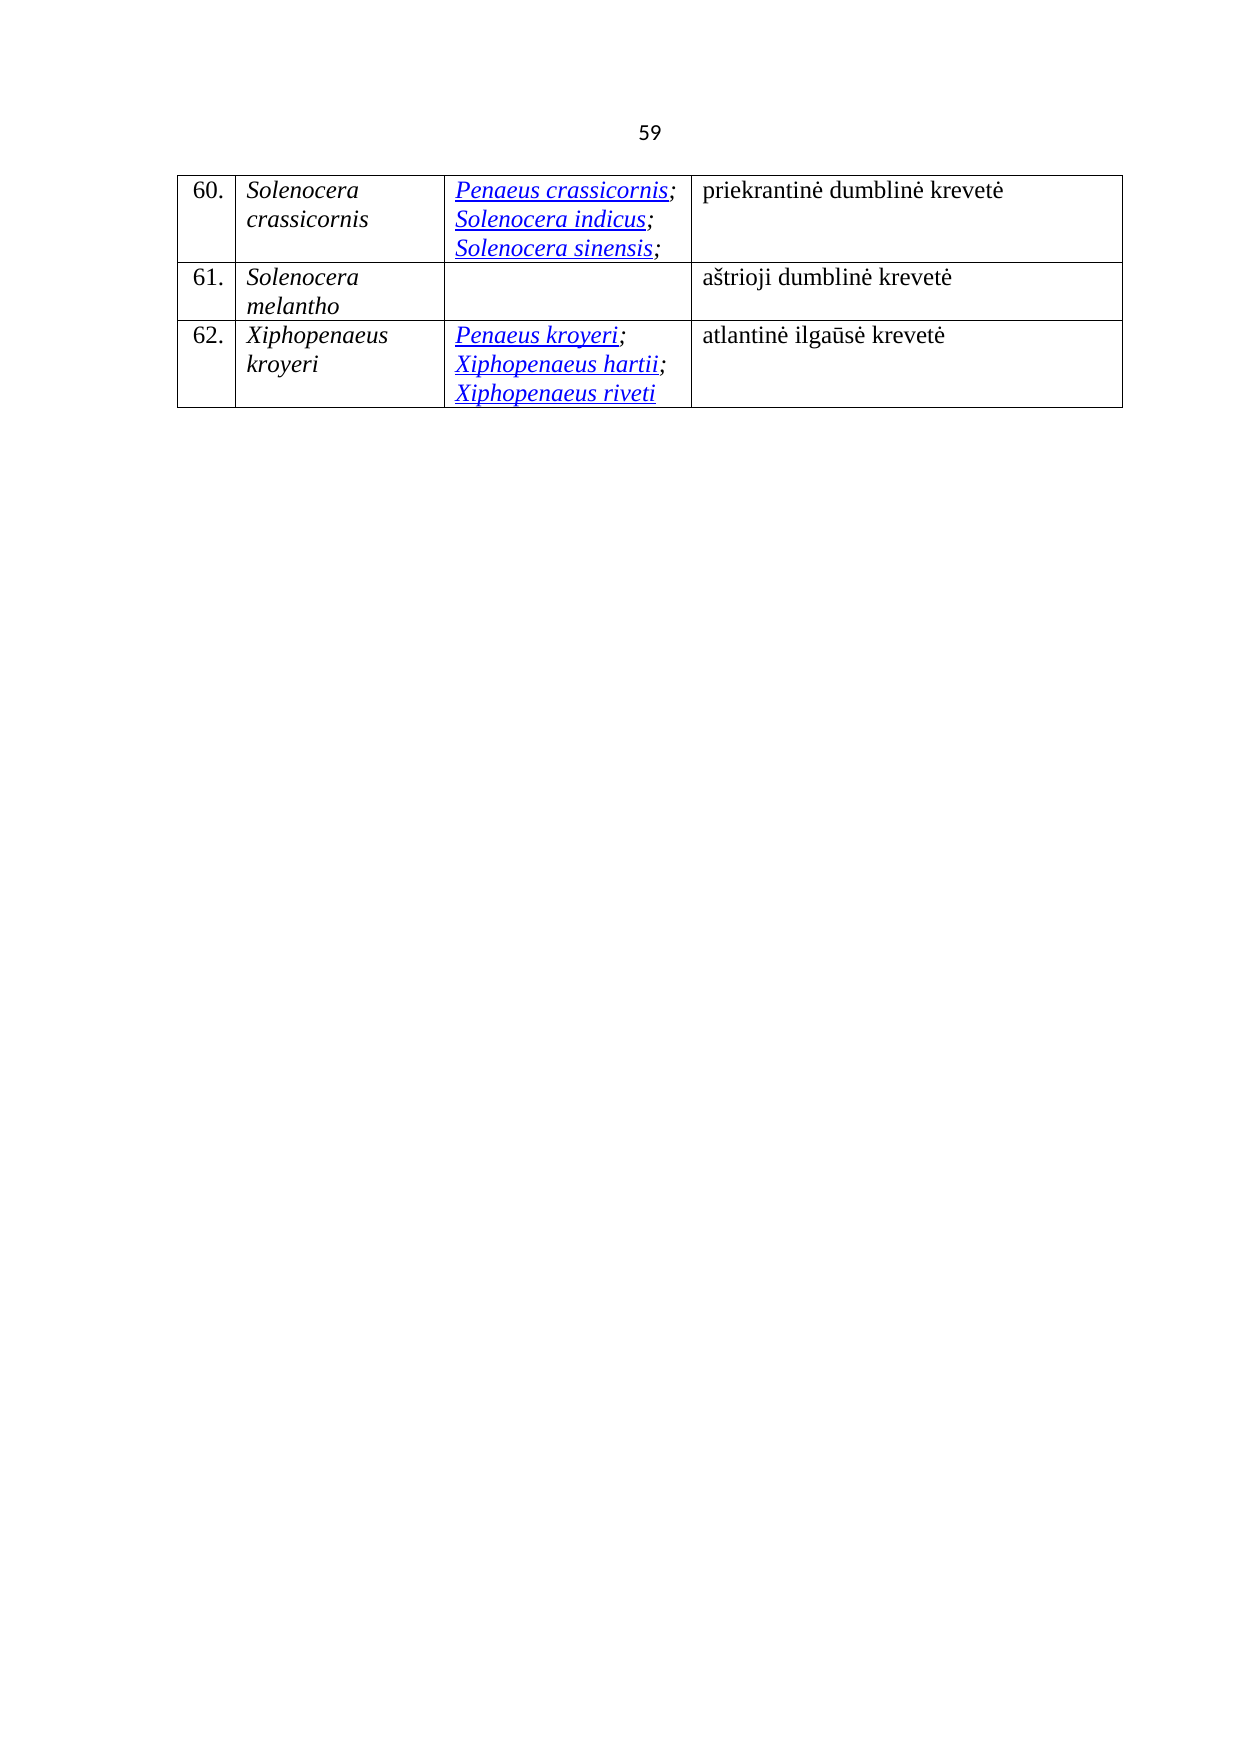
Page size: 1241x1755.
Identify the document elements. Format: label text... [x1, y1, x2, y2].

table_cell Solenocera crassicornis [236, 176, 444, 262]
table_cell Xiphopenaeus kroyeri [236, 321, 444, 406]
table_cell Penaeus crassicornis; Solenocera indicus; Solenocera sinensis; [445, 176, 691, 262]
table_cell priekrantinė dumblinė krevetė [692, 176, 1122, 262]
table_cell aštrioji dumblinė krevetė [692, 263, 1122, 320]
table_cell atlantinė ilgaūsė krevetė [692, 321, 1122, 406]
table_cell 60. [178, 176, 235, 262]
table_cell Solenocera melantho [236, 263, 444, 320]
table_cell Penaeus kroyeri; Xiphopenaeus hartii; Xiphopenaeus riveti [445, 321, 691, 406]
table_cell [445, 263, 691, 320]
table_cell 62. [178, 321, 235, 406]
table_cell 61. [178, 263, 235, 320]
